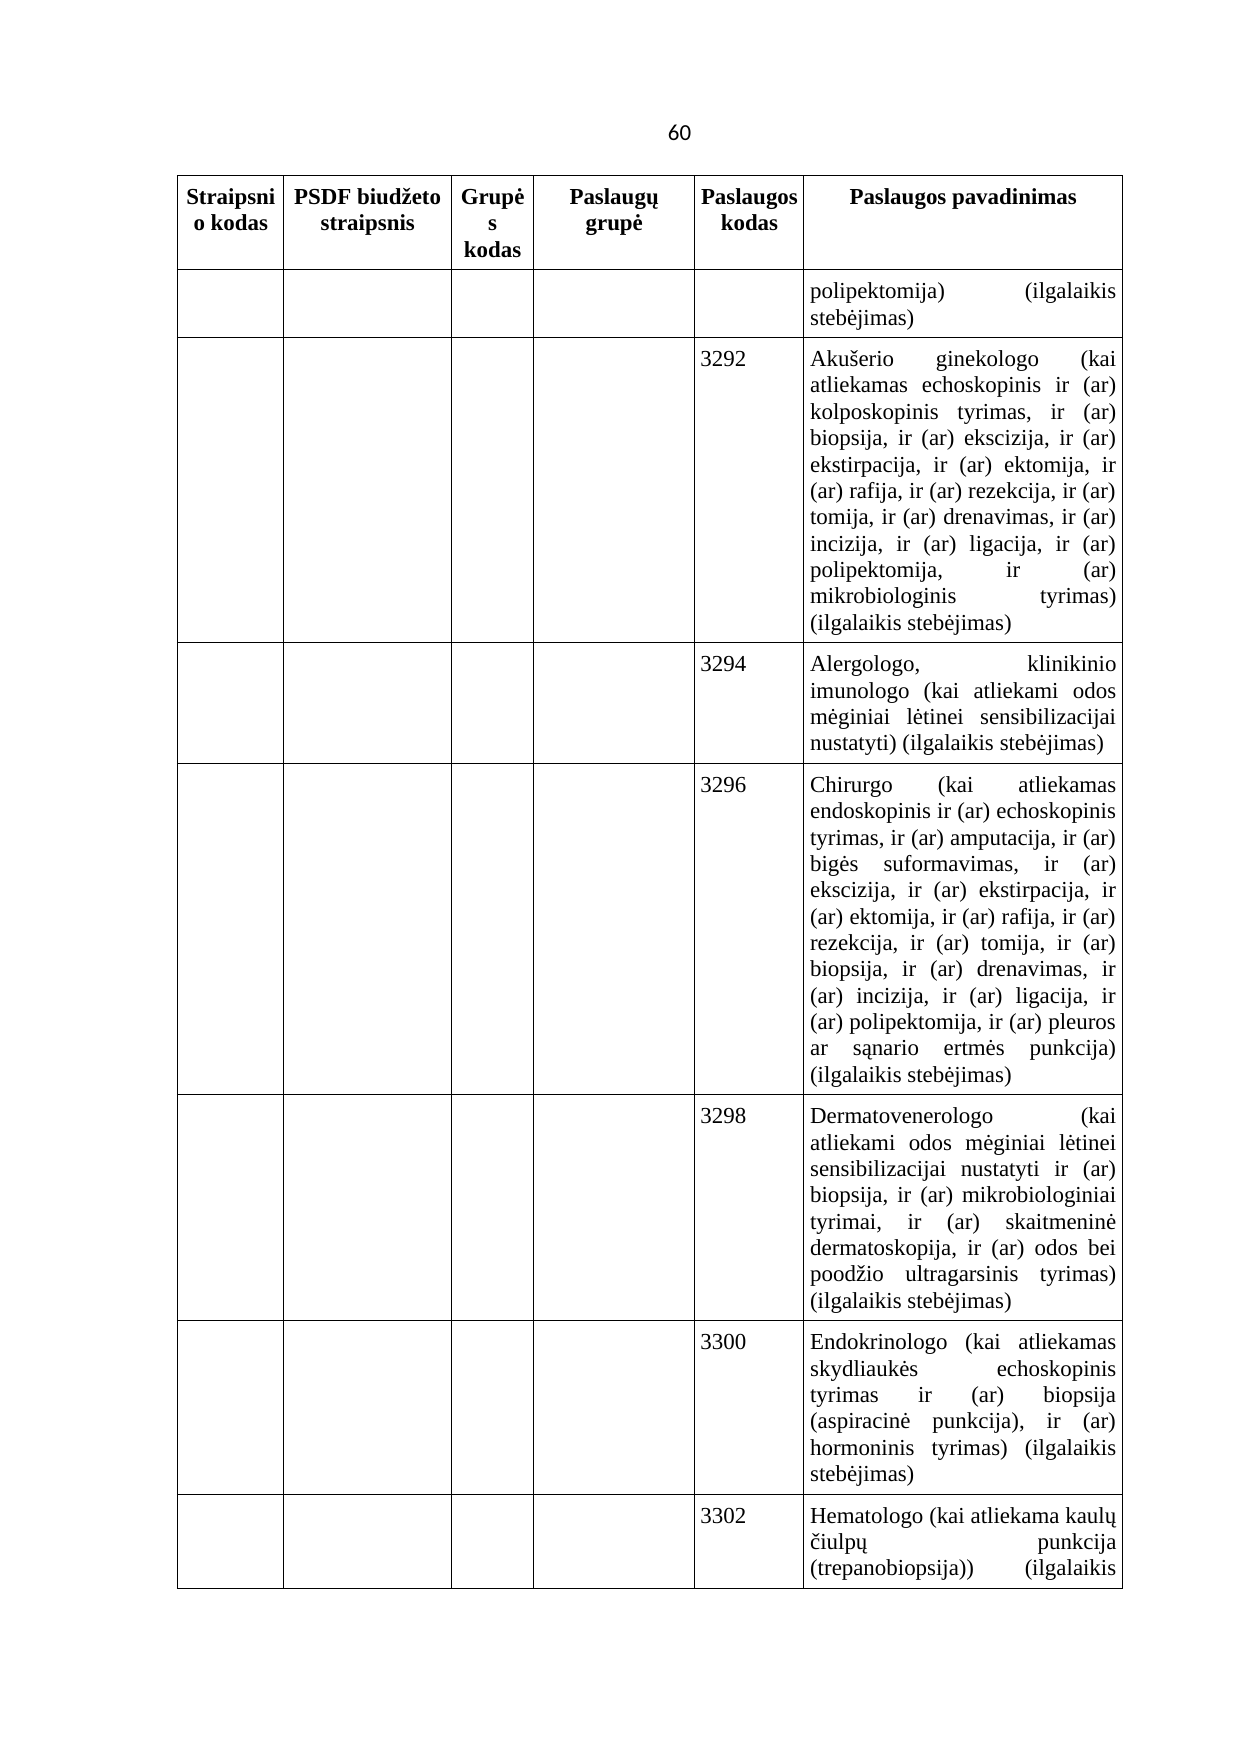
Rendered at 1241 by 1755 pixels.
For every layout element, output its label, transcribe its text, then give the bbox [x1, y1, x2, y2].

table_cell 3302 [695, 1495, 803, 1588]
table_cell Dermatovenerologo (kai atliekami odos mėginiai lėtinei sensibilizacijai nustatyti ir (ar) biopsija, ir (ar) mikrobiologiniai tyrimai, ir (ar) skaitmeninė dermatoskopija, ir (ar) odos bei poodžio ultragarsinis tyrimas) (ilgalaikis stebėjimas) [804, 1095, 1122, 1320]
table_cell [452, 1495, 533, 1588]
table_cell 3292 [695, 338, 803, 642]
table_cell [452, 764, 533, 1094]
table_cell [284, 1095, 451, 1320]
table_cell 3294 [695, 643, 803, 763]
table_cell 3298 [695, 1095, 803, 1320]
table_cell polipektomija) (ilgalaikis stebėjimas) [804, 270, 1122, 337]
table_cell [452, 338, 533, 642]
table_cell [452, 270, 533, 337]
table_cell [284, 1321, 451, 1494]
table_cell Akušerio ginekologo (kai atliekamas echoskopinis ir (ar) kolposkopinis tyrimas, ir (ar) biopsija, ir (ar) ekscizija, ir (ar) ekstirpacija, ir (ar) ektomija, ir (ar) rafija, ir (ar) rezekcija, ir (ar) tomija, ir (ar) drenavimas, ir (ar) incizija, ir (ar) ligacija, ir (ar) polipektomija, ir (ar) mikrobiologinis tyrimas) (ilgalaikis stebėjimas) [804, 338, 1122, 642]
table_header Paslaugos kodas [695, 176, 803, 269]
table_cell [534, 764, 694, 1094]
table_cell [284, 338, 451, 642]
table_cell [178, 764, 283, 1094]
table_header Grupės kodas [452, 176, 533, 269]
table_cell [534, 1321, 694, 1494]
table_cell 3300 [695, 1321, 803, 1494]
table_header PSDF biudžeto straipsnis [284, 176, 451, 269]
table_cell [284, 764, 451, 1094]
table_cell [178, 338, 283, 642]
table_cell [695, 270, 803, 337]
table_cell 3296 [695, 764, 803, 1094]
table_cell [534, 1095, 694, 1320]
table_cell [178, 1495, 283, 1588]
table_cell [178, 643, 283, 763]
table_cell Endokrinologo (kai atliekamas skydliaukės echoskopinis tyrimas ir (ar) biopsija (aspiracinė punkcija), ir (ar) hormoninis tyrimas) (ilgalaikis stebėjimas) [804, 1321, 1122, 1494]
table_header Paslaugų grupė [534, 176, 694, 269]
table_cell [452, 643, 533, 763]
table_header Paslaugos pavadinimas [804, 176, 1122, 269]
table_cell [284, 1495, 451, 1588]
table_cell [534, 338, 694, 642]
table_cell [284, 270, 451, 337]
table_cell [284, 643, 451, 763]
table_cell [178, 1095, 283, 1320]
table_cell [452, 1321, 533, 1494]
table_cell Chirurgo (kai atliekamas endoskopinis ir (ar) echoskopinis tyrimas, ir (ar) amputacija, ir (ar) bigės suformavimas, ir (ar) ekscizija, ir (ar) ekstirpacija, ir (ar) ektomija, ir (ar) rafija, ir (ar) rezekcija, ir (ar) tomija, ir (ar) biopsija, ir (ar) drenavimas, ir (ar) incizija, ir (ar) ligacija, ir (ar) polipektomija, ir (ar) pleuros ar sąnario ertmės punkcija) (ilgalaikis stebėjimas) [804, 764, 1122, 1094]
table_cell [534, 643, 694, 763]
table_cell [178, 1321, 283, 1494]
table_cell [534, 1495, 694, 1588]
table_cell [178, 270, 283, 337]
table_cell [452, 1095, 533, 1320]
table_cell Alergologo, klinikinio imunologo (kai atliekami odos mėginiai lėtinei sensibilizacijai nustatyti) (ilgalaikis stebėjimas) [804, 643, 1122, 763]
table_cell [534, 270, 694, 337]
table_header Straipsnio kodas [178, 176, 283, 269]
table_cell Hematologo (kai atliekama kaulų čiulpų punkcija (trepanobiopsija)) (ilgalaikis [804, 1495, 1122, 1588]
